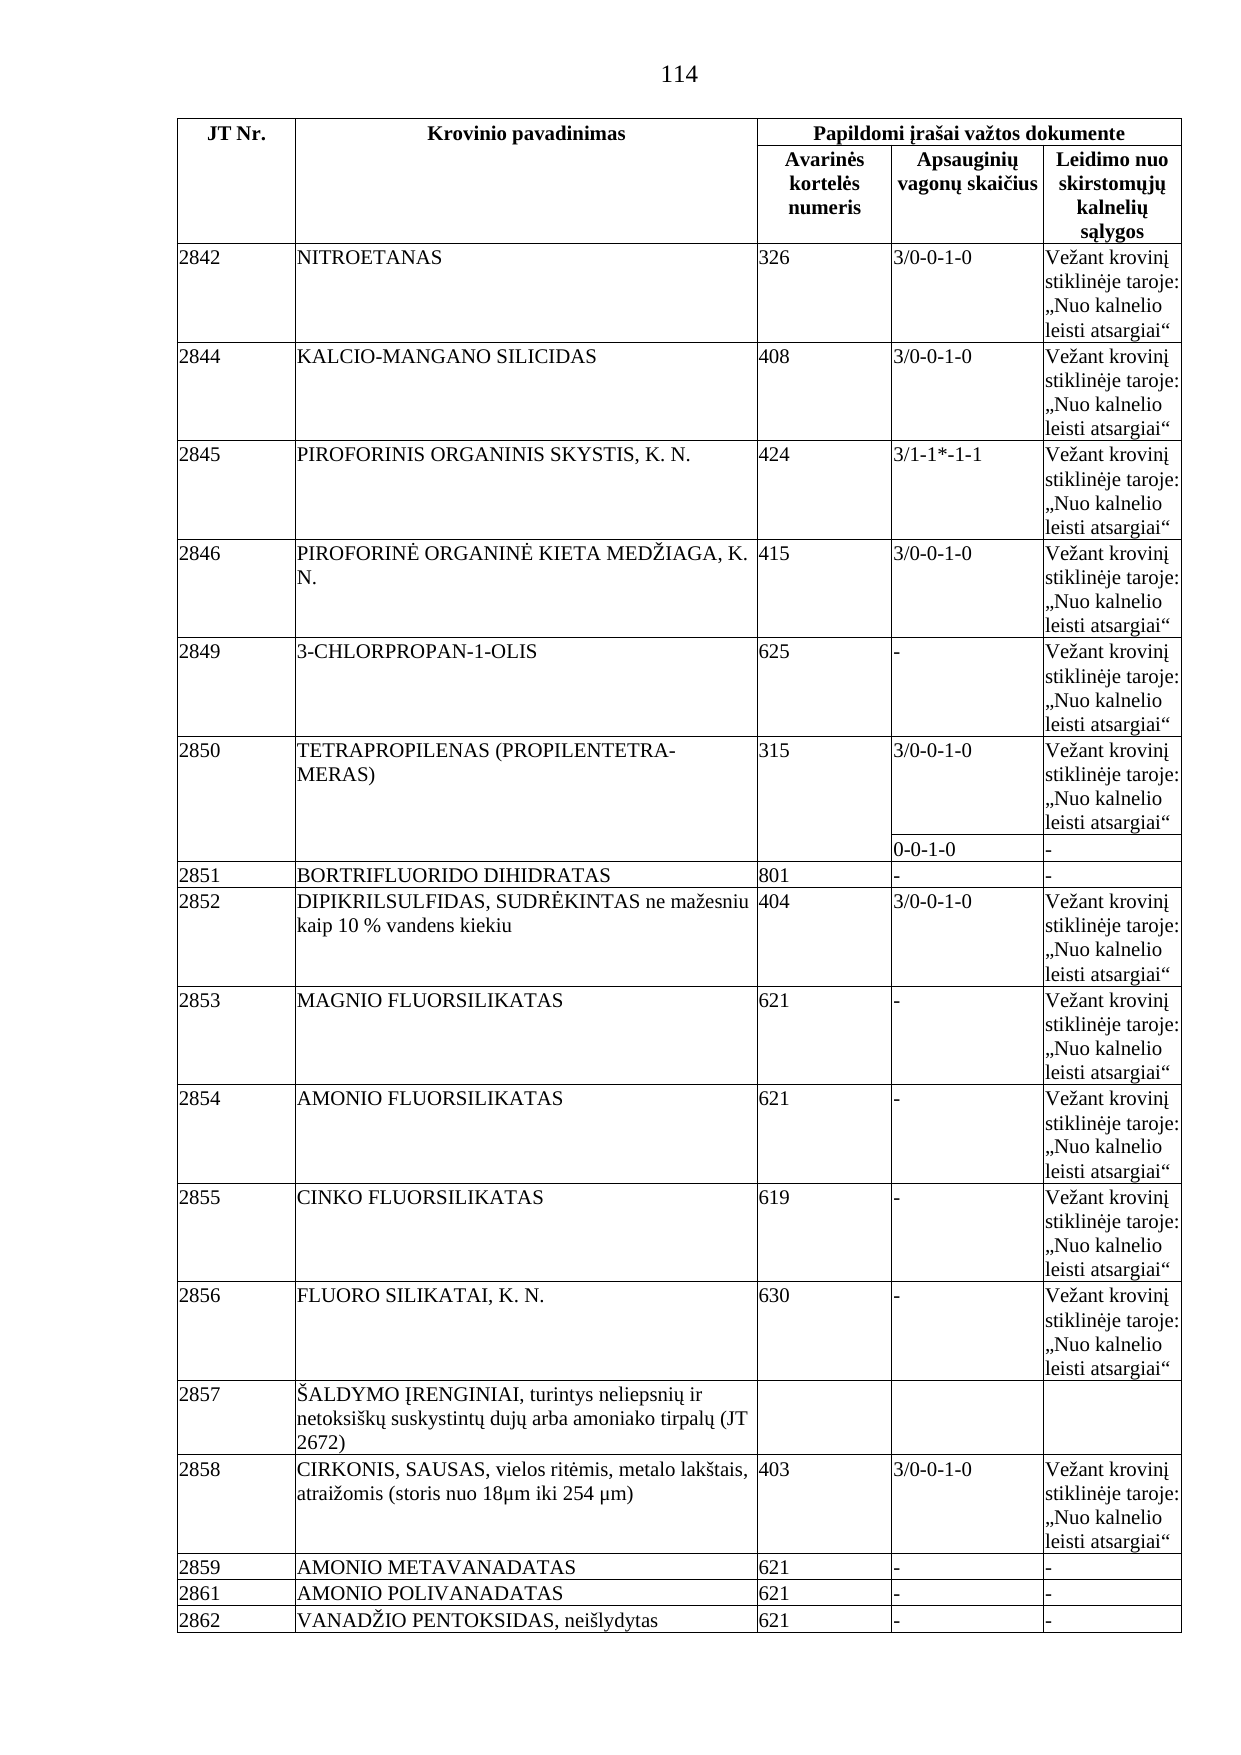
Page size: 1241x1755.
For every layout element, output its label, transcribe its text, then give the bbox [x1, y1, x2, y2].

table_cell 408 [758, 343, 891, 440]
table_cell Vežant krovinį stiklinėje taroje: „Nuo kalnelio leisti atsargiai“ [1044, 1282, 1181, 1380]
table_cell 2851 [178, 862, 295, 887]
table_cell 2861 [178, 1580, 295, 1605]
table_cell 3/1-1*-1-1 [892, 441, 1043, 539]
table_cell PIROFORINIS ORGANINIS SKYSTIS, K. N. [296, 441, 757, 539]
table_cell 3/0-0-1-0 [892, 888, 1043, 986]
table_cell 2842 [178, 244, 295, 342]
table_cell Vežant krovinį stiklinėje taroje: „Nuo kalnelio leisti atsargiai“ [1044, 888, 1181, 986]
table_cell AMONIO POLIVANADATAS [296, 1580, 757, 1605]
table_cell 2850 [178, 737, 295, 861]
table_cell 619 [758, 1184, 891, 1281]
table_cell CINKO FLUORSILIKATAS [296, 1184, 757, 1281]
table_cell 403 [758, 1455, 891, 1553]
table_cell 0-0-1-0 [892, 835, 1043, 861]
table_cell 2849 [178, 638, 295, 736]
table_cell 2858 [178, 1455, 295, 1553]
table_cell 621 [758, 1085, 891, 1183]
table_cell NITROETANAS [296, 244, 757, 342]
table_cell ŠALDYMO ĮRENGINIAI, turintys neliepsnių ir netoksiškų suskystintų dujų arba amoniako tirpalų (JT 2672) [296, 1381, 757, 1454]
table_cell KALCIO-MANGANO SILICIDAS [296, 343, 757, 440]
table_cell 415 [758, 540, 891, 637]
table_cell Vežant krovinį stiklinėje taroje: „Nuo kalnelio leisti atsargiai“ [1044, 1085, 1181, 1183]
table_cell - [1044, 1606, 1181, 1632]
table_cell 2857 [178, 1381, 295, 1454]
table_cell - [892, 987, 1043, 1084]
table_cell 621 [758, 987, 891, 1084]
table_cell 2859 [178, 1554, 295, 1579]
table_cell 3/0-0-1-0 [892, 1455, 1043, 1553]
table_cell - [1044, 835, 1181, 861]
table_header JT Nr. [178, 119, 295, 243]
table_cell Vežant krovinį stiklinėje taroje: „Nuo kalnelio leisti atsargiai“ [1044, 441, 1181, 539]
table_cell TETRAPROPILENAS (PROPILENTETRA- MERAS) [296, 737, 757, 861]
table_cell 3/0-0-1-0 [892, 737, 1043, 834]
table_cell BORTRIFLUORIDO DIHIDRATAS [296, 862, 757, 887]
table_cell [758, 1381, 891, 1454]
table_cell - [892, 638, 1043, 736]
table_cell [892, 1381, 1043, 1454]
table_cell 2846 [178, 540, 295, 637]
table_cell 3/0-0-1-0 [892, 343, 1043, 440]
table_cell 2844 [178, 343, 295, 440]
table_header Papildomi įrašai važtos dokumente [758, 119, 1181, 144]
table_cell CIRKONIS, SAUSAS, vielos ritėmis, metalo lakštais, atraižomis (storis nuo 18μm iki 254 μm) [296, 1455, 757, 1553]
table_cell 2852 [178, 888, 295, 986]
table_cell 3/0-0-1-0 [892, 244, 1043, 342]
table_cell 2854 [178, 1085, 295, 1183]
table_cell 801 [758, 862, 891, 887]
table_cell DIPIKRILSULFIDAS, SUDRĖKINTAS ne mažesniu kaip 10 % vandens kiekiu [296, 888, 757, 986]
table_header Krovinio pavadinimas [296, 119, 757, 243]
table_cell Vežant krovinį stiklinėje taroje: „Nuo kalnelio leisti atsargiai“ [1044, 737, 1181, 834]
table_cell Vežant krovinį stiklinėje taroje: „Nuo kalnelio leisti atsargiai“ [1044, 540, 1181, 637]
table_cell Vežant krovinį stiklinėje taroje: „Nuo kalnelio leisti atsargiai“ [1044, 343, 1181, 440]
table_cell - [892, 1184, 1043, 1281]
table_cell 621 [758, 1580, 891, 1605]
table_cell 621 [758, 1606, 891, 1632]
table_cell [1044, 1381, 1181, 1454]
table_cell 2853 [178, 987, 295, 1084]
table_cell AMONIO METAVANADATAS [296, 1554, 757, 1579]
table_cell Vežant krovinį stiklinėje taroje: „Nuo kalnelio leisti atsargiai“ [1044, 1184, 1181, 1281]
table_cell - [892, 862, 1043, 887]
table_cell - [892, 1606, 1043, 1632]
table_cell Leidimo nuo skirstomųjų kalnelių sąlygos [1044, 146, 1181, 243]
table_cell 424 [758, 441, 891, 539]
table_cell 630 [758, 1282, 891, 1380]
table_cell Apsauginių vagonų skaičius [892, 146, 1043, 243]
table_cell FLUORO SILIKATAI, K. N. [296, 1282, 757, 1380]
table_cell - [1044, 862, 1181, 887]
table_cell 404 [758, 888, 891, 986]
table_cell 315 [758, 737, 891, 861]
table_cell Vežant krovinį stiklinėje taroje: „Nuo kalnelio leisti atsargiai“ [1044, 987, 1181, 1084]
table_cell MAGNIO FLUORSILIKATAS [296, 987, 757, 1084]
table_cell 326 [758, 244, 891, 342]
table_cell 2856 [178, 1282, 295, 1380]
table_cell - [1044, 1554, 1181, 1579]
table_cell - [892, 1554, 1043, 1579]
table_cell VANADŽIO PENTOKSIDAS, neišlydytas [296, 1606, 757, 1632]
table_cell - [892, 1085, 1043, 1183]
table_cell Vežant krovinį stiklinėje taroje: „Nuo kalnelio leisti atsargiai“ [1044, 638, 1181, 736]
table_cell 3-CHLORPROPAN-1-OLIS [296, 638, 757, 736]
table_cell Avarinės kortelės numeris [758, 146, 891, 243]
table_cell - [892, 1282, 1043, 1380]
table_cell PIROFORINĖ ORGANINĖ KIETA MEDŽIAGA, K. N. [296, 540, 757, 637]
table_cell 621 [758, 1554, 891, 1579]
table_cell AMONIO FLUORSILIKATAS [296, 1085, 757, 1183]
table_cell - [892, 1580, 1043, 1605]
table_cell 2855 [178, 1184, 295, 1281]
table_cell Vežant krovinį stiklinėje taroje: „Nuo kalnelio leisti atsargiai“ [1044, 1455, 1181, 1553]
table_cell Vežant krovinį stiklinėje taroje: „Nuo kalnelio leisti atsargiai“ [1044, 244, 1181, 342]
table_cell - [1044, 1580, 1181, 1605]
table_cell 3/0-0-1-0 [892, 540, 1043, 637]
table_cell 2862 [178, 1606, 295, 1632]
table_cell 2845 [178, 441, 295, 539]
table_cell 625 [758, 638, 891, 736]
